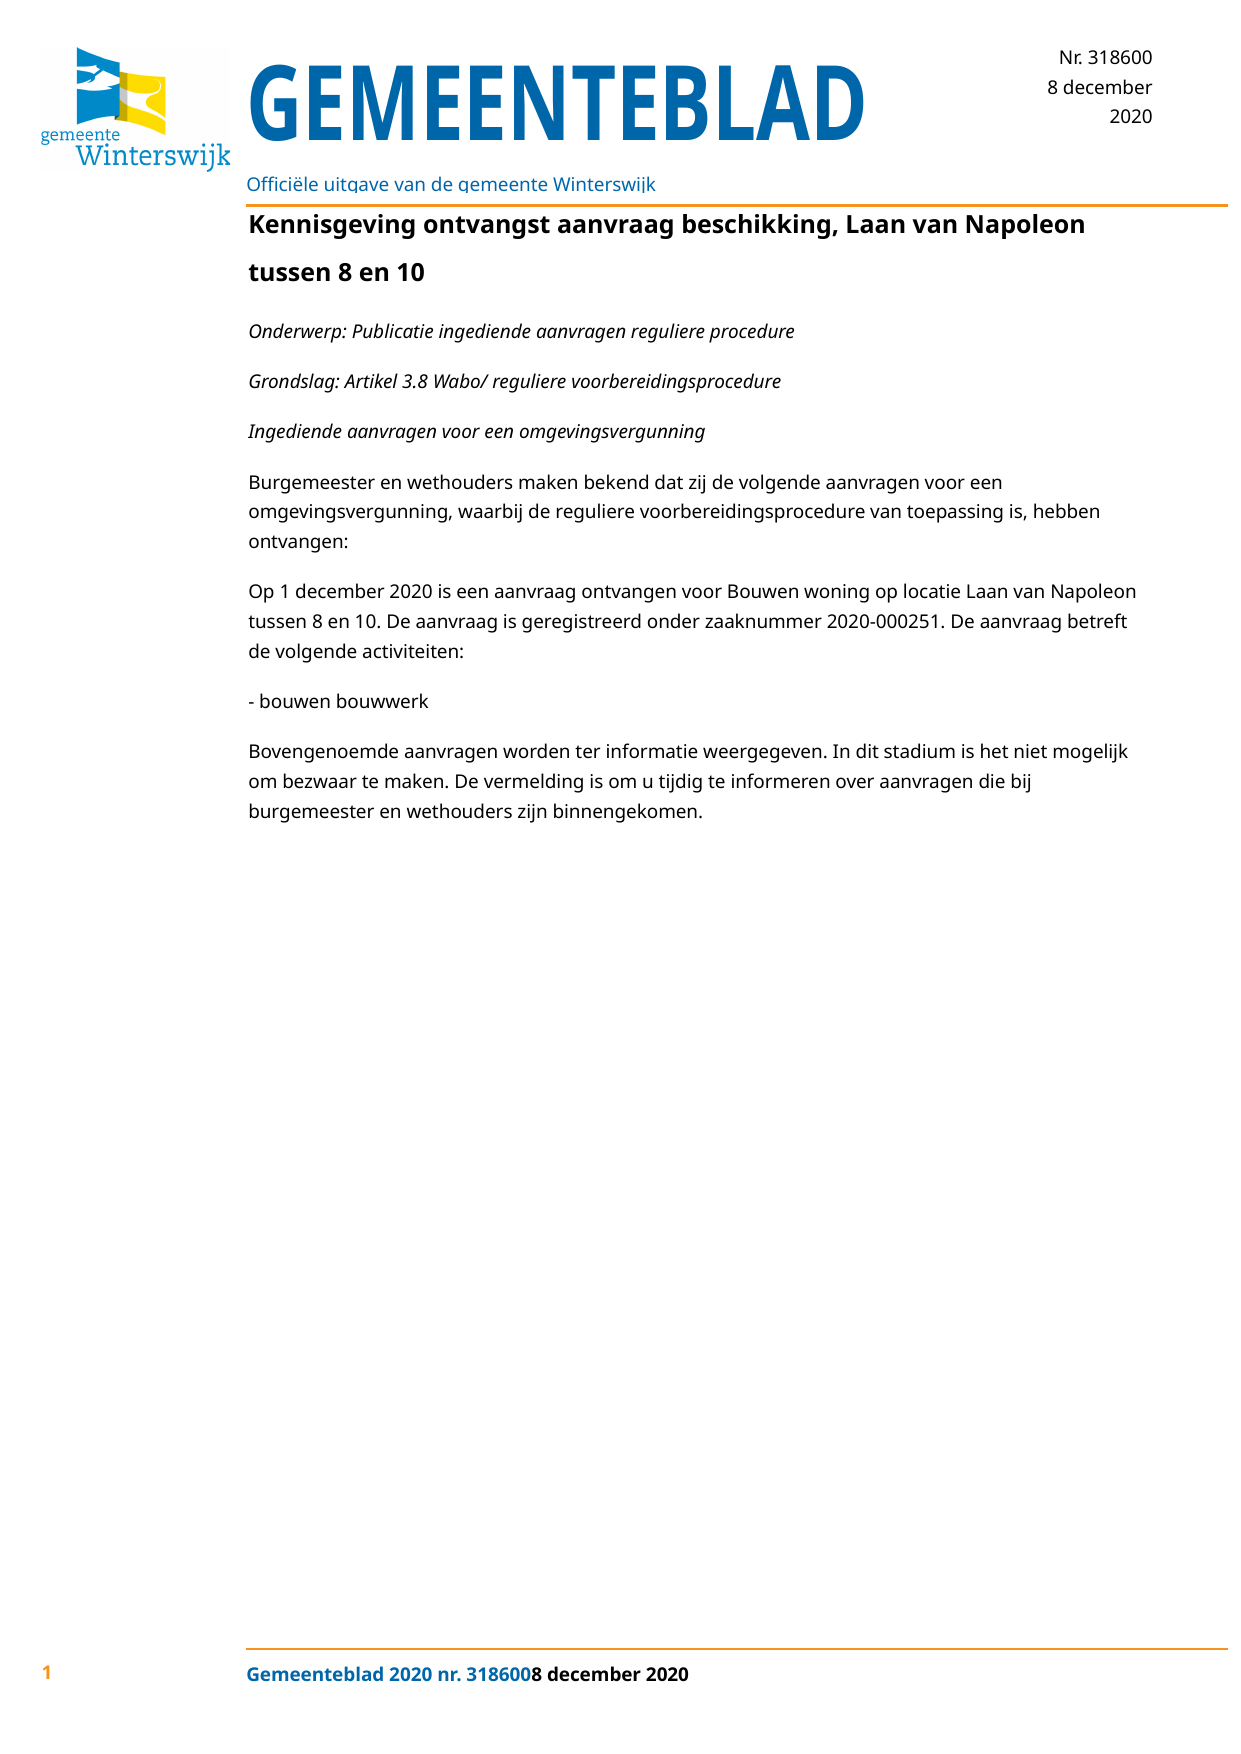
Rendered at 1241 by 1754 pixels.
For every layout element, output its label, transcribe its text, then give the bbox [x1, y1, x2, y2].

text Onderwerp: Publicatie ingediende aanvragen reguliere procedure [248, 318, 1152, 344]
text Burgemeester en wethouders maken bekend dat zij de volgende aanvragen voor een omgevingsvergunning, waarbij de reguliere voorbereidingsprocedure van toepassing is, hebben ontvangen: [248, 469, 1152, 554]
text Grondslag: Artikel 3.8 Wabo/ reguliere voorbereidingsprocedure [248, 368, 1152, 394]
text Kennisgeving ontvangst aanvraag beschikking, Laan van Napoleon tussen 8 en 10 [248, 207, 1152, 288]
text Ingediende aanvragen voor een omgevingsvergunning [248, 419, 1152, 444]
picture [41, 47, 231, 172]
text - bouwen bouwwerk [248, 688, 1152, 714]
picture [225, 153, 231, 162]
text Op 1 december 2020 is een aanvraag ontvangen voor Bouwen woning op locatie Laan van Napoleon tussen 8 en 10. De aanvraag is geregistreerd onder zaaknummer 2020-000251. De aanvraag betreft de volgende activiteiten: [248, 579, 1152, 664]
text Bovengenoemde aanvragen worden ter informatie weergegeven. In dit stadium is het niet mogelijk om bezwaar te maken. De vermelding is om u tijdig te informeren over aanvragen die bij burgemeester en wethouders zijn binnengekomen. [248, 739, 1152, 824]
